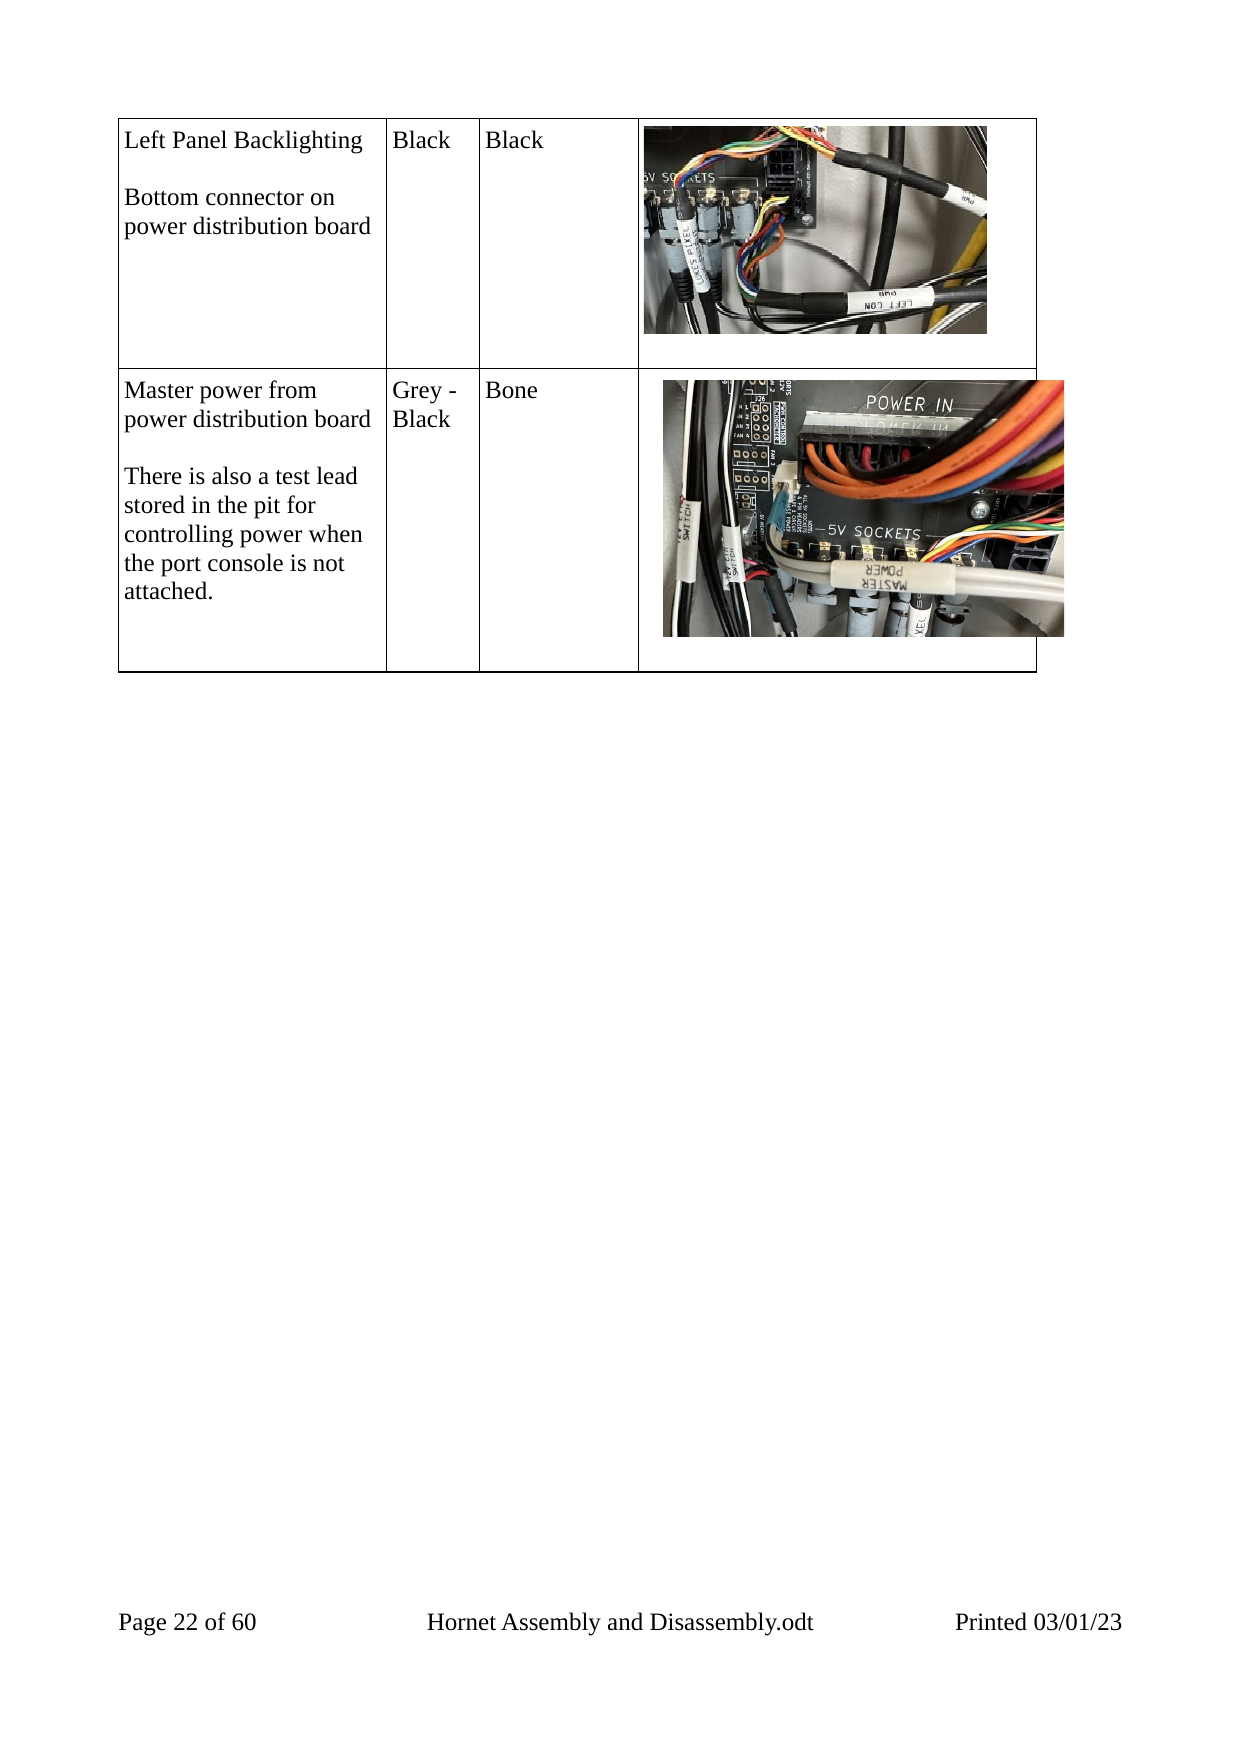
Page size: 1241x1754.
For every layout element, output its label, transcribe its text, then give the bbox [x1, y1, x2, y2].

table_cell Black [480, 119, 638, 368]
table_cell [639, 369, 1036, 671]
picture [643, 126, 987, 334]
table_cell Bone [480, 369, 638, 671]
table_cell Grey - Black [387, 369, 479, 671]
table_cell Black [387, 119, 479, 368]
table_cell Left Panel Backlighting Bottom connector on power distribution board [119, 119, 386, 368]
table_cell Master power from power distribution board There is also a test lead stored in the pit for controlling power when the port console is not attached. [119, 369, 386, 671]
picture [663, 380, 1065, 577]
table_cell [639, 119, 1036, 368]
